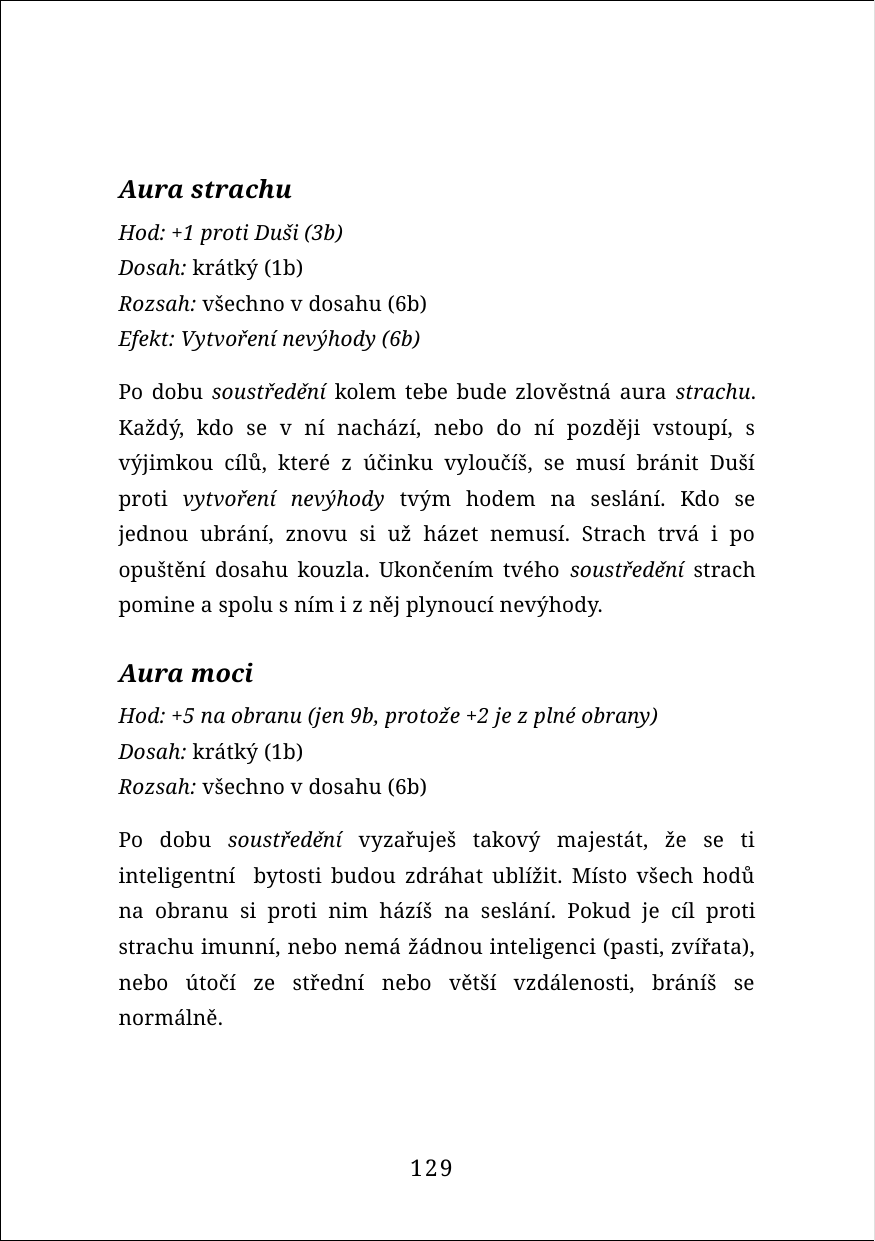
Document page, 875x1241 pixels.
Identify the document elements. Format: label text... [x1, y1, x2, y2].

text Po dobu soustředění kolem tebe bude zlověstná aura strachu. Každý, kdo se v ní nachází, nebo do ní později vstoupí, s výjimkou cílů, které z účinku vyloučíš, se musí bránit Duší proti vytvoření nevýhody tvým hodem na seslání. Kdo se jednou ubrání, znovu si už házet nemusí. Strach trvá i po opuštění dosahu kouzla. Ukončením tvého soustředění strach pomine a spolu s ním i z něj plynoucí nevýhody. [118, 377, 756, 619]
subtitle Aura moci [118, 656, 756, 689]
text Hod: +1 proti Duši (3b) Dosah: krátký (1b) Rozsah: všechno v dosahu (6b) Efekt: Vytvoření nevýhody (6b) [118, 218, 756, 353]
text Po dobu soustředění vyzařuješ takový majestát, že se ti inteligentní bytosti budou zdráhat ublížit. Místo všech hodů na obranu si proti nim házíš na seslání. Pokud je cíl proti strachu imunní, nebo nemá žádnou inteligenci (pasti, zvířata), nebo útočí ze střední nebo větší vzdálenosti, bráníš se normálně. [118, 826, 756, 1032]
subtitle Aura strachu [118, 172, 756, 206]
text Hod: +5 na obranu (jen 9b, protože +2 je z plné obrany) Dosah: krátký (1b) Rozsah: všechno v dosahu (6b) [118, 701, 756, 801]
